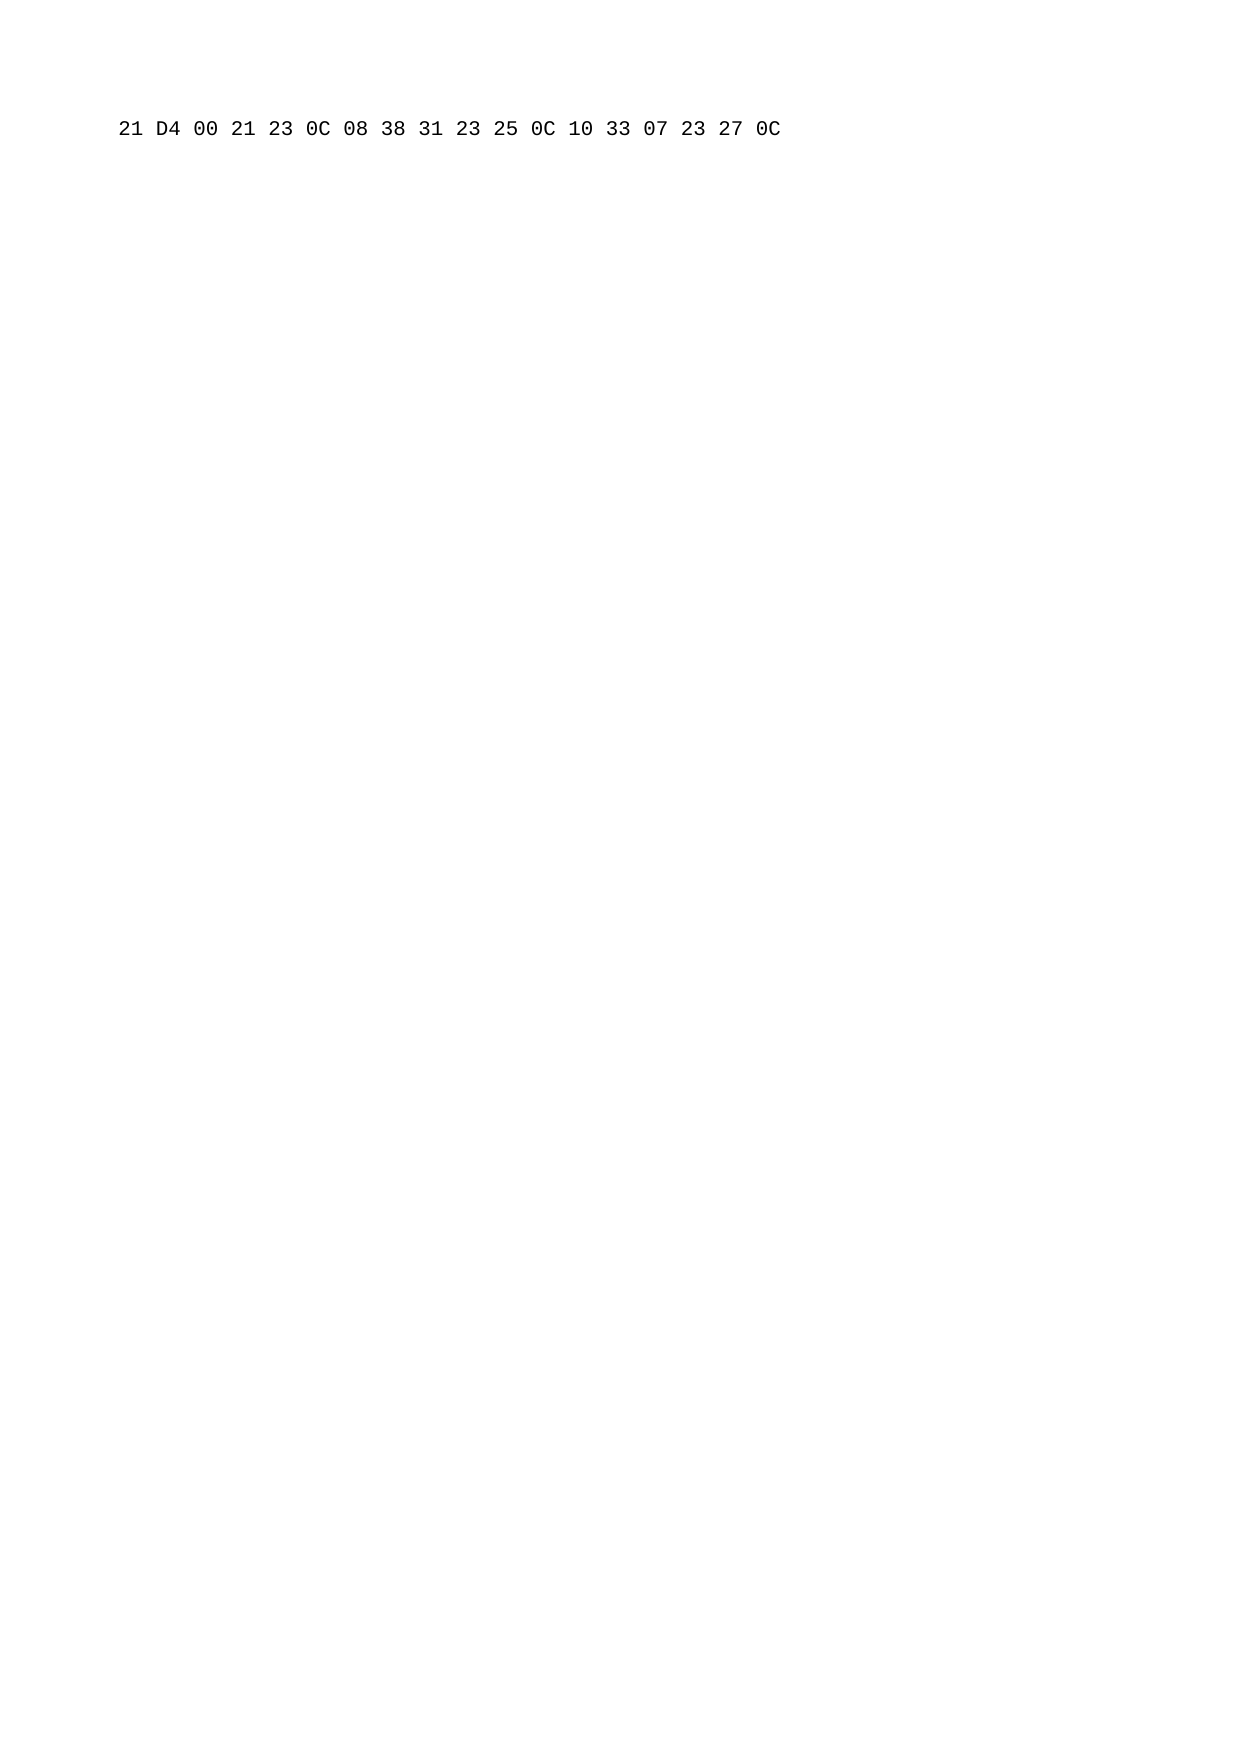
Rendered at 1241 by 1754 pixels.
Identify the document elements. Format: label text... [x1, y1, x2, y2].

text 21 D4 00 21 23 0C 08 38 31 23 25 0C 10 33 07 23 27 0C [118, 118, 1122, 142]
